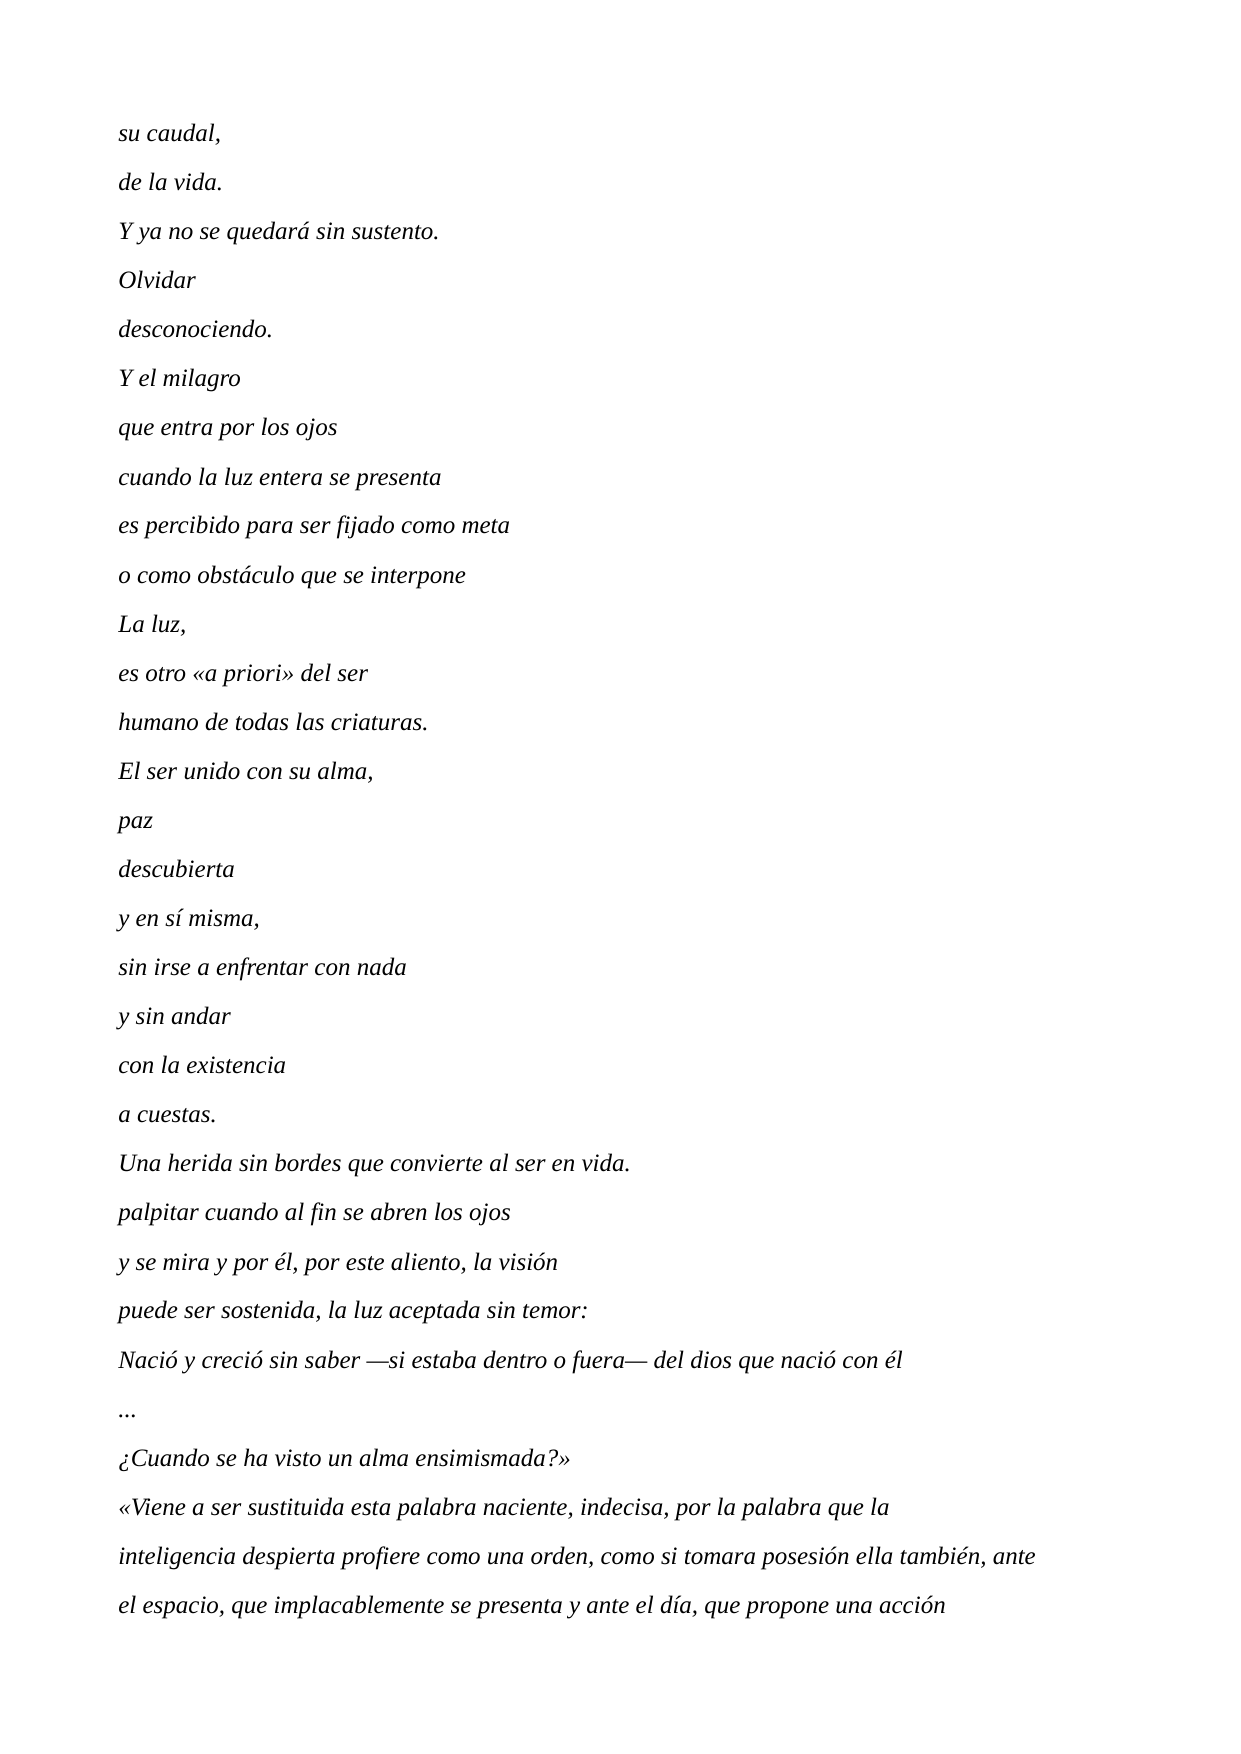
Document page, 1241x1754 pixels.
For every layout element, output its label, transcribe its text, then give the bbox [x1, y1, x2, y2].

text Nació y creció sin saber —si estaba dentro o fuera— del dios que nació con él [118, 1345, 1122, 1373]
text descubierta [118, 854, 1122, 883]
text de la vida. [118, 167, 1122, 196]
text inteligencia despierta profiere como una orden, como si tomara posesión ella también, ante [118, 1541, 1122, 1570]
text que entra por los ojos [118, 412, 1122, 441]
text y en sí misma, [118, 903, 1122, 932]
text palpitar cuando al fin se abren los ojos [118, 1197, 1122, 1226]
text «Viene a ser sustituida esta palabra naciente, indecisa, por la palabra que la [118, 1492, 1122, 1521]
text Y ya no se quedará sin sustento. [118, 216, 1122, 245]
text es percibido para ser fijado como meta [118, 511, 1122, 539]
text Olvidar [118, 265, 1122, 294]
text ... [118, 1394, 1122, 1422]
text desconociendo. [118, 314, 1122, 343]
text y se mira y por él, por este aliento, la visión [118, 1247, 1122, 1275]
text Y el milagro [118, 363, 1122, 392]
text sin irse a enfrentar con nada [118, 952, 1122, 981]
text Una herida sin bordes que convierte al ser en vida. [118, 1148, 1122, 1177]
text humano de todas las criaturas. [118, 707, 1122, 736]
text el espacio, que implacablemente se presenta y ante el día, que propone una acción [118, 1590, 1122, 1619]
text a cuestas. [118, 1099, 1122, 1128]
text y sin andar [118, 1001, 1122, 1030]
text su caudal, [118, 118, 1122, 147]
text puede ser sostenida, la luz aceptada sin temor: [118, 1296, 1122, 1324]
text es otro «a priori» del ser [118, 658, 1122, 687]
text con la existencia [118, 1050, 1122, 1079]
text ¿Cuando se ha visto un alma ensimismada?» [118, 1443, 1122, 1472]
text o como obstáculo que se interpone [118, 560, 1122, 588]
text El ser unido con su alma, [118, 756, 1122, 785]
text La luz, [118, 609, 1122, 637]
text cuando la luz entera se presenta [118, 462, 1122, 490]
text paz [118, 805, 1122, 834]
